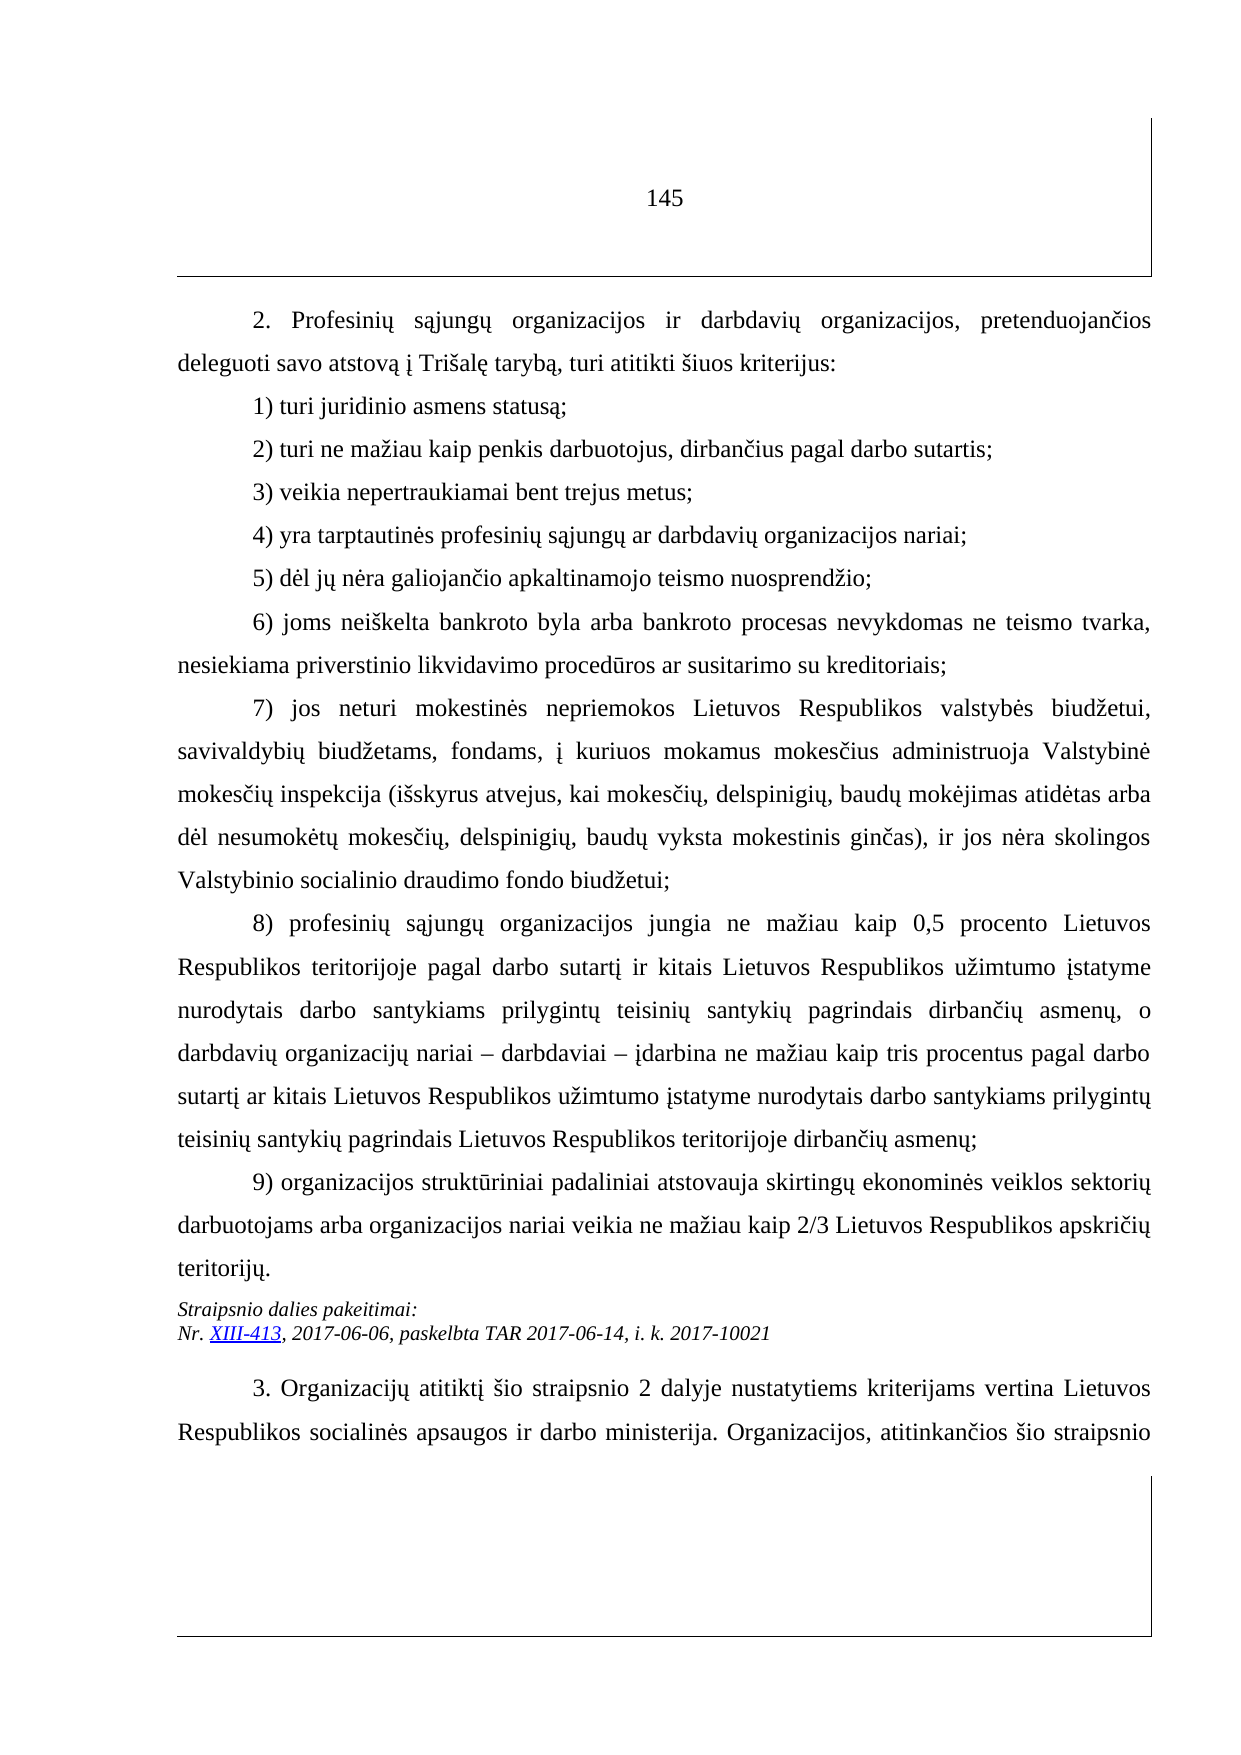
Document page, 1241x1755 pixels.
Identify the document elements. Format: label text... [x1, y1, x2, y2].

text 5) dėl jų nėra galiojančio apkaltinamojo teismo nuosprendžio; [177, 563, 1152, 592]
text 4) yra tarptautinės profesinių sąjungų ar darbdavių organizacijos nariai; [177, 520, 1152, 549]
text 1) turi juridinio asmens statusą; [177, 391, 1152, 420]
text 2. Profesinių sąjungų organizacijos ir darbdavių organizacijos, pretenduojančios deleguoti savo atstovą į Trišalę tarybą, turi atitikti šiuos kriterijus: [177, 305, 1152, 377]
text 6) joms neiškelta bankroto byla arba bankroto procesas nevykdomas ne teismo tvarka, nesiekiama priverstinio likvidavimo procedūros ar susitarimo su kreditoriais; [177, 607, 1152, 678]
text Straipsnio dalies pakeitimai: [177, 1297, 1152, 1321]
text Nr. XIII-413, 2017-06-06, paskelbta TAR 2017-06-14, i. k. 2017-10021 [177, 1321, 1152, 1345]
text 3. Organizacijų atitiktį šio straipsnio 2 dalyje nustatytiems kriterijams vertina Lietuvos Respublikos socialinės apsaugos ir darbo ministerija. Organizacijos, atitinkančios šio straipsnio [177, 1373, 1152, 1445]
text 7) jos neturi mokestinės nepriemokos Lietuvos Respublikos valstybės biudžetui, savivaldybių biudžetams, fondams, į kuriuos mokamus mokesčius administruoja Valstybinė mokesčių inspekcija (išskyrus atvejus, kai mokesčių, delspinigių, baudų mokėjimas atidėtas arba dėl nesumokėtų mokesčių, delspinigių, baudų vyksta mokestinis ginčas), ir jos nėra skolingos Valstybinio socialinio draudimo fondo biudžetui; [177, 693, 1152, 894]
text 8) profesinių sąjungų organizacijos jungia ne mažiau kaip 0,5 procento Lietuvos Respublikos teritorijoje pagal darbo sutartį ir kitais Lietuvos Respublikos užimtumo įstatyme nurodytais darbo santykiams prilygintų teisinių santykių pagrindais dirbančių asmenų, o darbdavių organizacijų nariai – darbdaviai – įdarbina ne mažiau kaip tris procentus pagal darbo sutartį ar kitais Lietuvos Respublikos užimtumo įstatyme nurodytais darbo santykiams prilygintų teisinių santykių pagrindais Lietuvos Respublikos teritorijoje dirbančių asmenų; [177, 908, 1152, 1153]
text 9) organizacijos struktūriniai padaliniai atstovauja skirtingų ekonominės veiklos sektorių darbuotojams arba organizacijos nariai veikia ne mažiau kaip 2/3 Lietuvos Respublikos apskričių teritorijų. [177, 1167, 1152, 1282]
text 3) veikia nepertraukiamai bent trejus metus; [177, 477, 1152, 506]
text 2) turi ne mažiau kaip penkis darbuotojus, dirbančius pagal darbo sutartis; [177, 434, 1152, 463]
